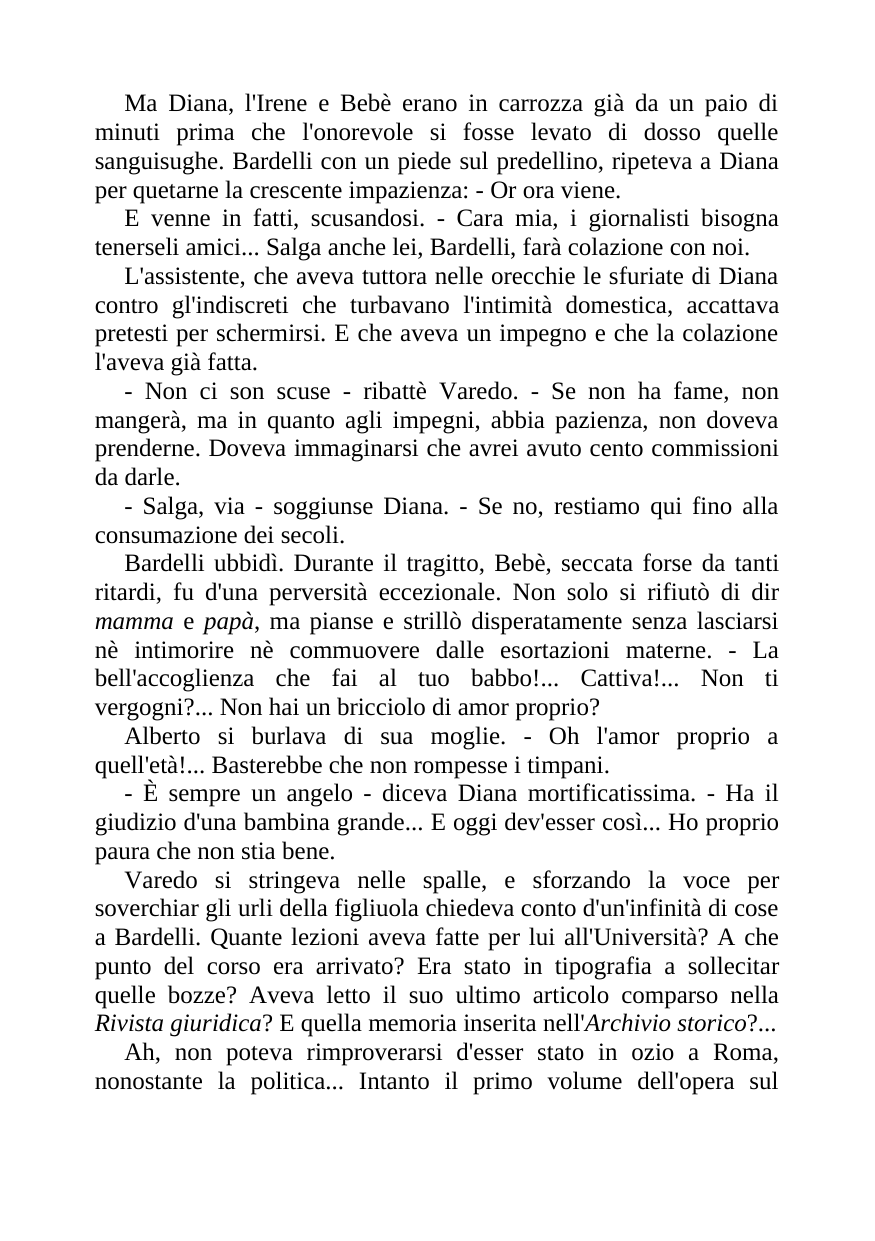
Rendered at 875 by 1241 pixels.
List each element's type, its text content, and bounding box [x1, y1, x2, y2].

text - Salga, via - soggiunse Diana. - Se no, restiamo qui fino alla consumazione dei secoli. [94, 491, 779, 548]
text Ma Diana, l'Irene e Bebè erano in carrozza già da un paio di minuti prima che l'onorevole si fosse levato di dosso quelle sanguisughe. Bardelli con un piede sul predellino, ripeteva a Diana per quetarne la crescente impazienza: - Or ora viene. [94, 88, 779, 203]
text Varedo si stringeva nelle spalle, e sforzando la voce per soverchiar gli urli della figliuola chiedeva conto d'un'infinità di cose a Bardelli. Quante lezioni aveva fatte per lui all'Università? A che punto del corso era arrivato? Era stato in tipografia a sollecitar quelle bozze? Aveva letto il suo ultimo articolo comparso nella Rivista giuridica? E quella memoria inserita nell'Archivio storico?... [94, 865, 779, 1037]
text E venne in fatti, scusandosi. - Cara mia, i giornalisti bisogna tenerseli amici... Salga anche lei, Bardelli, farà colazione con noi. [94, 203, 779, 261]
text - È sempre un angelo - diceva Diana mortificatissima. - Ha il giudizio d'una bambina grande... E oggi dev'esser così... Ho proprio paura che non stia bene. [94, 778, 779, 865]
text Bardelli ubbidì. Durante il tragitto, Bebè, seccata forse da tanti ritardi, fu d'una perversità eccezionale. Non solo si rifiutò di dir mamma e papà, ma pianse e strillò disperatamente senza lasciarsi nè intimorire nè commuovere dalle esortazioni materne. - La bell'accoglienza che fai al tuo babbo!... Cattiva!... Non ti vergogni?... Non hai un bricciolo di amor proprio? [94, 548, 779, 721]
text Ah, non poteva rimproverarsi d'esser stato in ozio a Roma, nonostante la politica... Intanto il primo volume dell'opera sul [94, 1037, 779, 1095]
text Alberto si burlava di sua moglie. - Oh l'amor proprio a quell'età!... Basterebbe che non rompesse i timpani. [94, 721, 779, 778]
text - Non ci son scuse - ribattè Varedo. - Se non ha fame, non mangerà, ma in quanto agli impegni, abbia pazienza, non doveva prenderne. Doveva immaginarsi che avrei avuto cento commissioni da darle. [94, 376, 779, 491]
text L'assistente, che aveva tuttora nelle orecchie le sfuriate di Diana contro gl'indiscreti che turbavano l'intimità domestica, accattava pretesti per schermirsi. E che aveva un impegno e che la colazione l'aveva già fatta. [94, 261, 779, 376]
